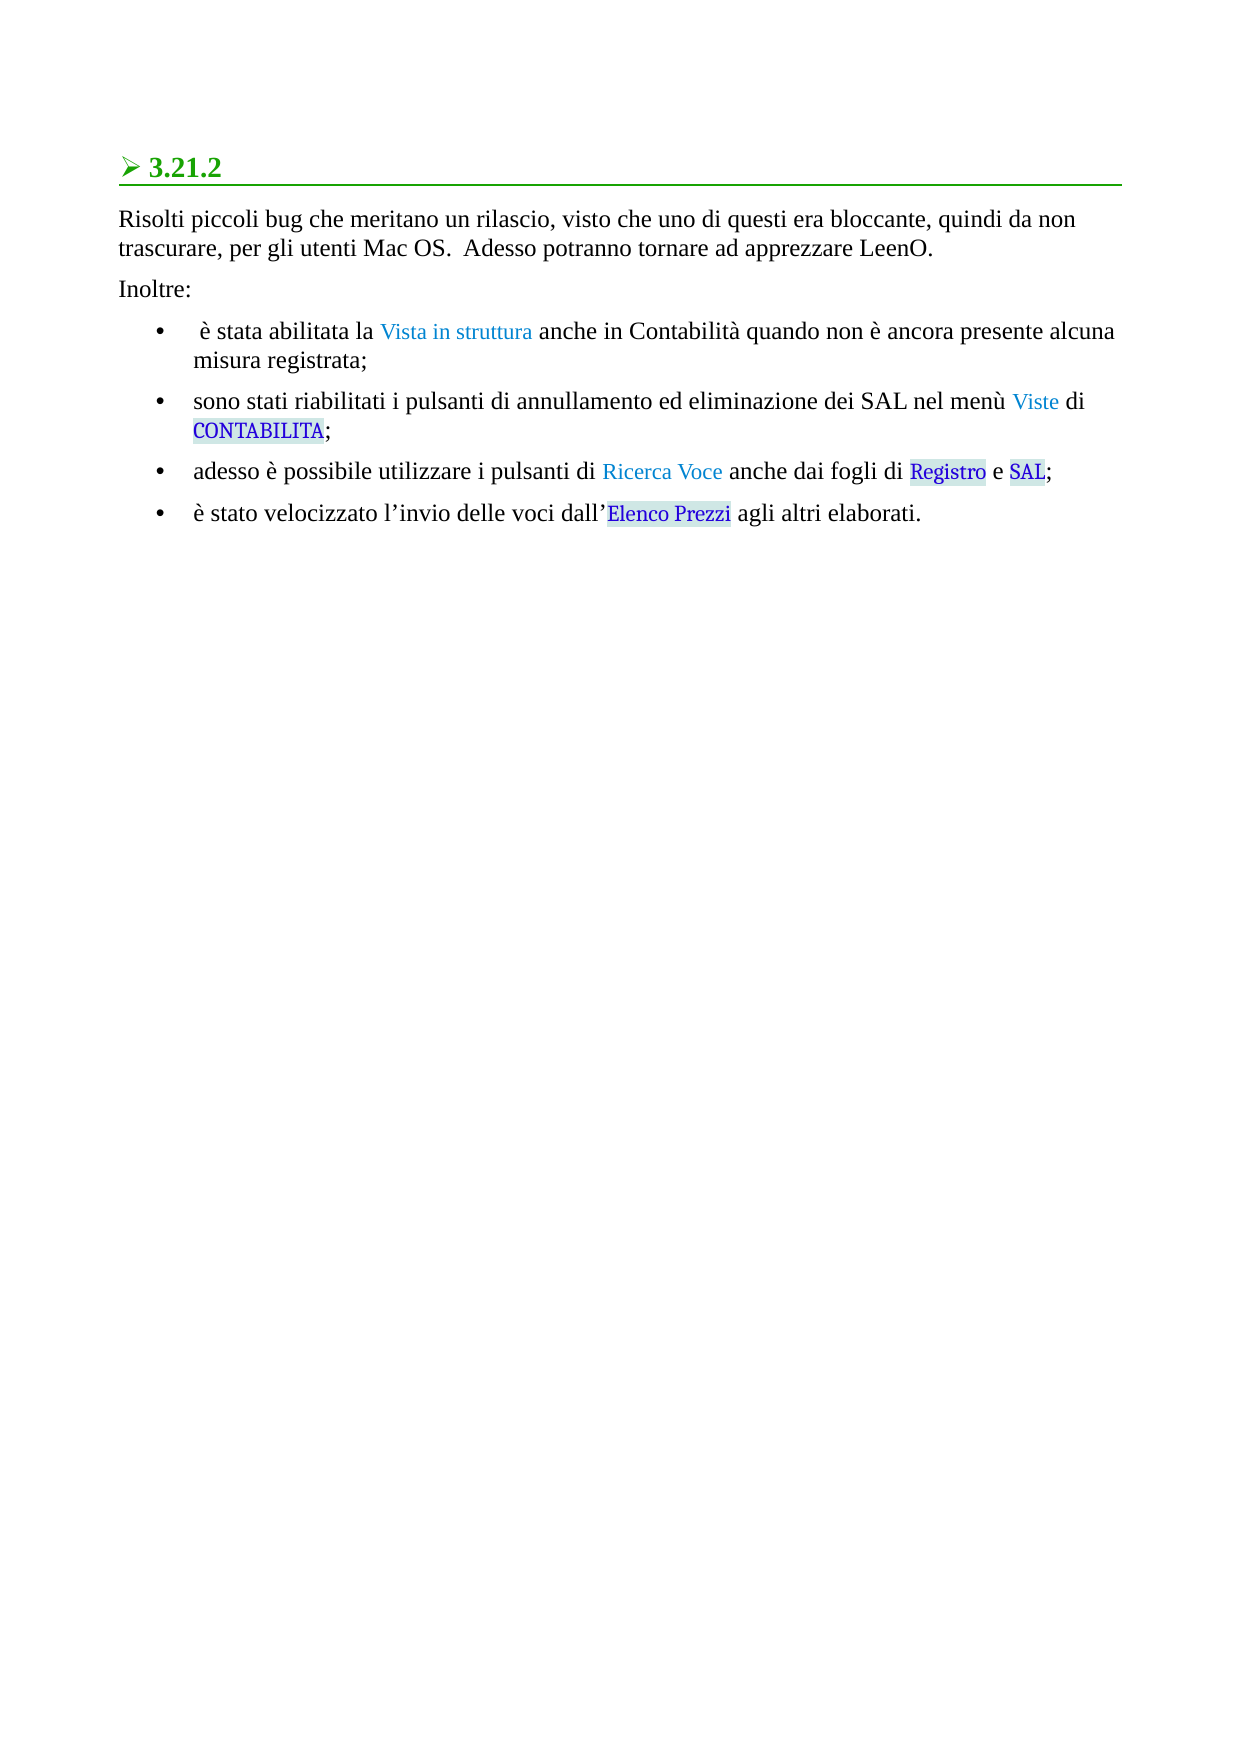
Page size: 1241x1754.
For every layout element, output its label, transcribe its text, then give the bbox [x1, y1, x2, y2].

text Risolti piccoli bug che meritano un rilascio, visto che uno di questi era bloccante, quindi da non trascurare, per gli utenti Mac OS. Adesso potranno tornare ad apprezzare LeenO. [118, 204, 1122, 262]
text Inoltre: [118, 274, 1122, 303]
list adesso è possibile utilizzare i pulsanti di Ricerca Voce anche dai fogli di Registro e SAL; [156, 456, 1122, 486]
list è stato velocizzato l’invio delle voci dall’Elenco Prezzi agli altri elaborati. [156, 498, 1122, 527]
subtitle 3.21.2 [119, 150, 1122, 184]
list è stata abilitata la Vista in struttura anche in Contabilità quando non è ancora presente alcuna misura registrata; [156, 316, 1122, 373]
list sono stati riabilitati i pulsanti di annullamento ed eliminazione dei SAL nel menù Viste di CONTABILITA; [156, 386, 1122, 444]
